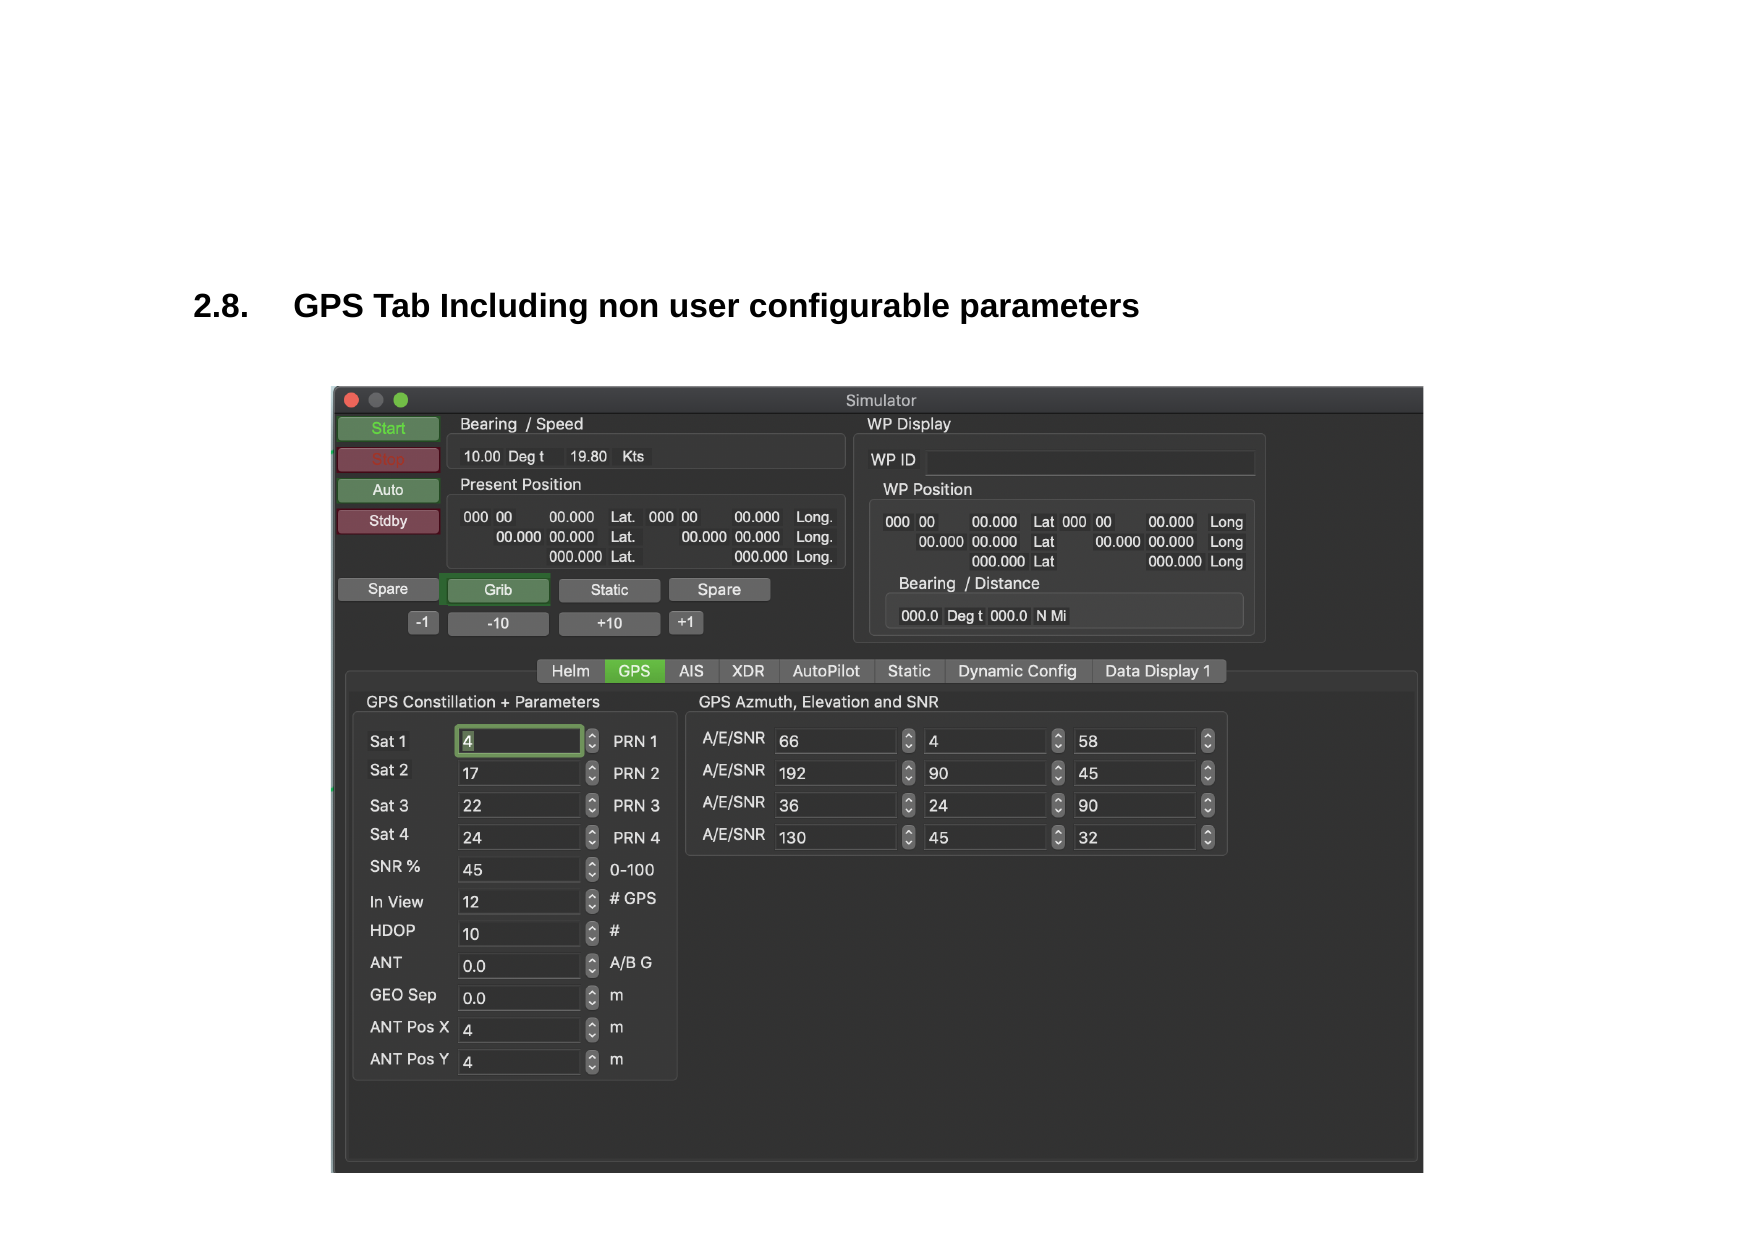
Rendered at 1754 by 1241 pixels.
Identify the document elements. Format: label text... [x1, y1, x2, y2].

picture [330, 386, 1424, 1173]
subtitle GPS Tab Including non user configurable parameters [193, 286, 1636, 325]
